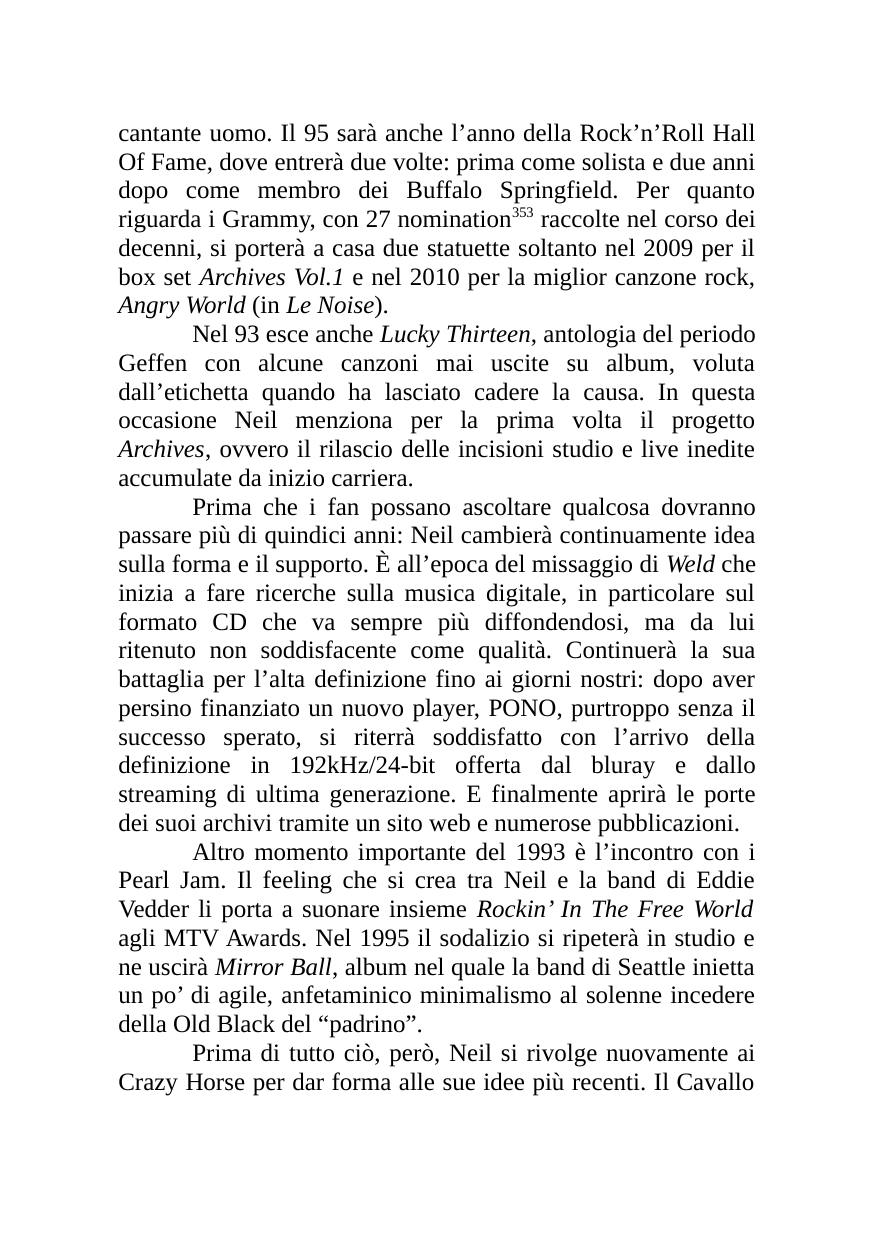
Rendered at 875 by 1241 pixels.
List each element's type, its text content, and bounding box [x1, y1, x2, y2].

text Prima di tutto ciò, però, Neil si rivolge nuovamente ai Crazy Horse per dar forma alle sue idee più recenti. Il Cavallo [118, 1038, 756, 1096]
text Prima che i fan possano ascoltare qualcosa dovranno passare più di quindici anni: Neil cambierà continuamente idea sulla forma e il supporto. È all’epoca del missaggio di Weld che inizia a fare ricerche sulla musica digitale, in particolare sul formato CD che va sempre più diffondendosi, ma da lui ritenuto non soddisfacente come qualità. Continuerà la sua battaglia per l’alta definizione fino ai giorni nostri: dopo aver persino finanziato un nuovo player, PONO, purtroppo senza il successo sperato, si riterrà soddisfatto con l’arrivo della definizione in 192kHz/24-bit offerta dal bluray e dallo streaming di ultima generazione. E finalmente aprirà le porte dei suoi archivi tramite un sito web e numerose pubblicazioni. [118, 492, 756, 837]
text cantante uomo. Il 95 sarà anche l’anno della Rock’n’Roll Hall Of Fame, dove entrerà due volte: prima come solista e due anni dopo come membro dei Buffalo Springfield. Per quanto riguarda i Grammy, con 27 nomination raccolte nel corso dei decenni, si porterà a casa due statuette soltanto nel 2009 per il box set Archives Vol.1 e nel 2010 per la miglior canzone rock, Angry World (in Le Noise). [118, 118, 756, 319]
text Altro momento importante del 1993 è l’incontro con i Pearl Jam. Il feeling che si crea tra Neil e la band di Eddie Vedder li porta a suonare insieme Rockin’ In The Free World agli MTV Awards. Nel 1995 il sodalizio si ripeterà in studio e ne uscirà Mirror Ball, album nel quale la band di Seattle inietta un po’ di agile, anfetaminico minimalismo al solenne incedere della Old Black del “padrino”. [118, 837, 756, 1038]
text Nel 93 esce anche Lucky Thirteen, antologia del periodo Geffen con alcune canzoni mai uscite su album, voluta dall’etichetta quando ha lasciato cadere la causa. In questa occasione Neil menziona per la prima volta il progetto Archives, ovvero il rilascio delle incisioni studio e live inedite accumulate da inizio carriera. [118, 319, 756, 492]
